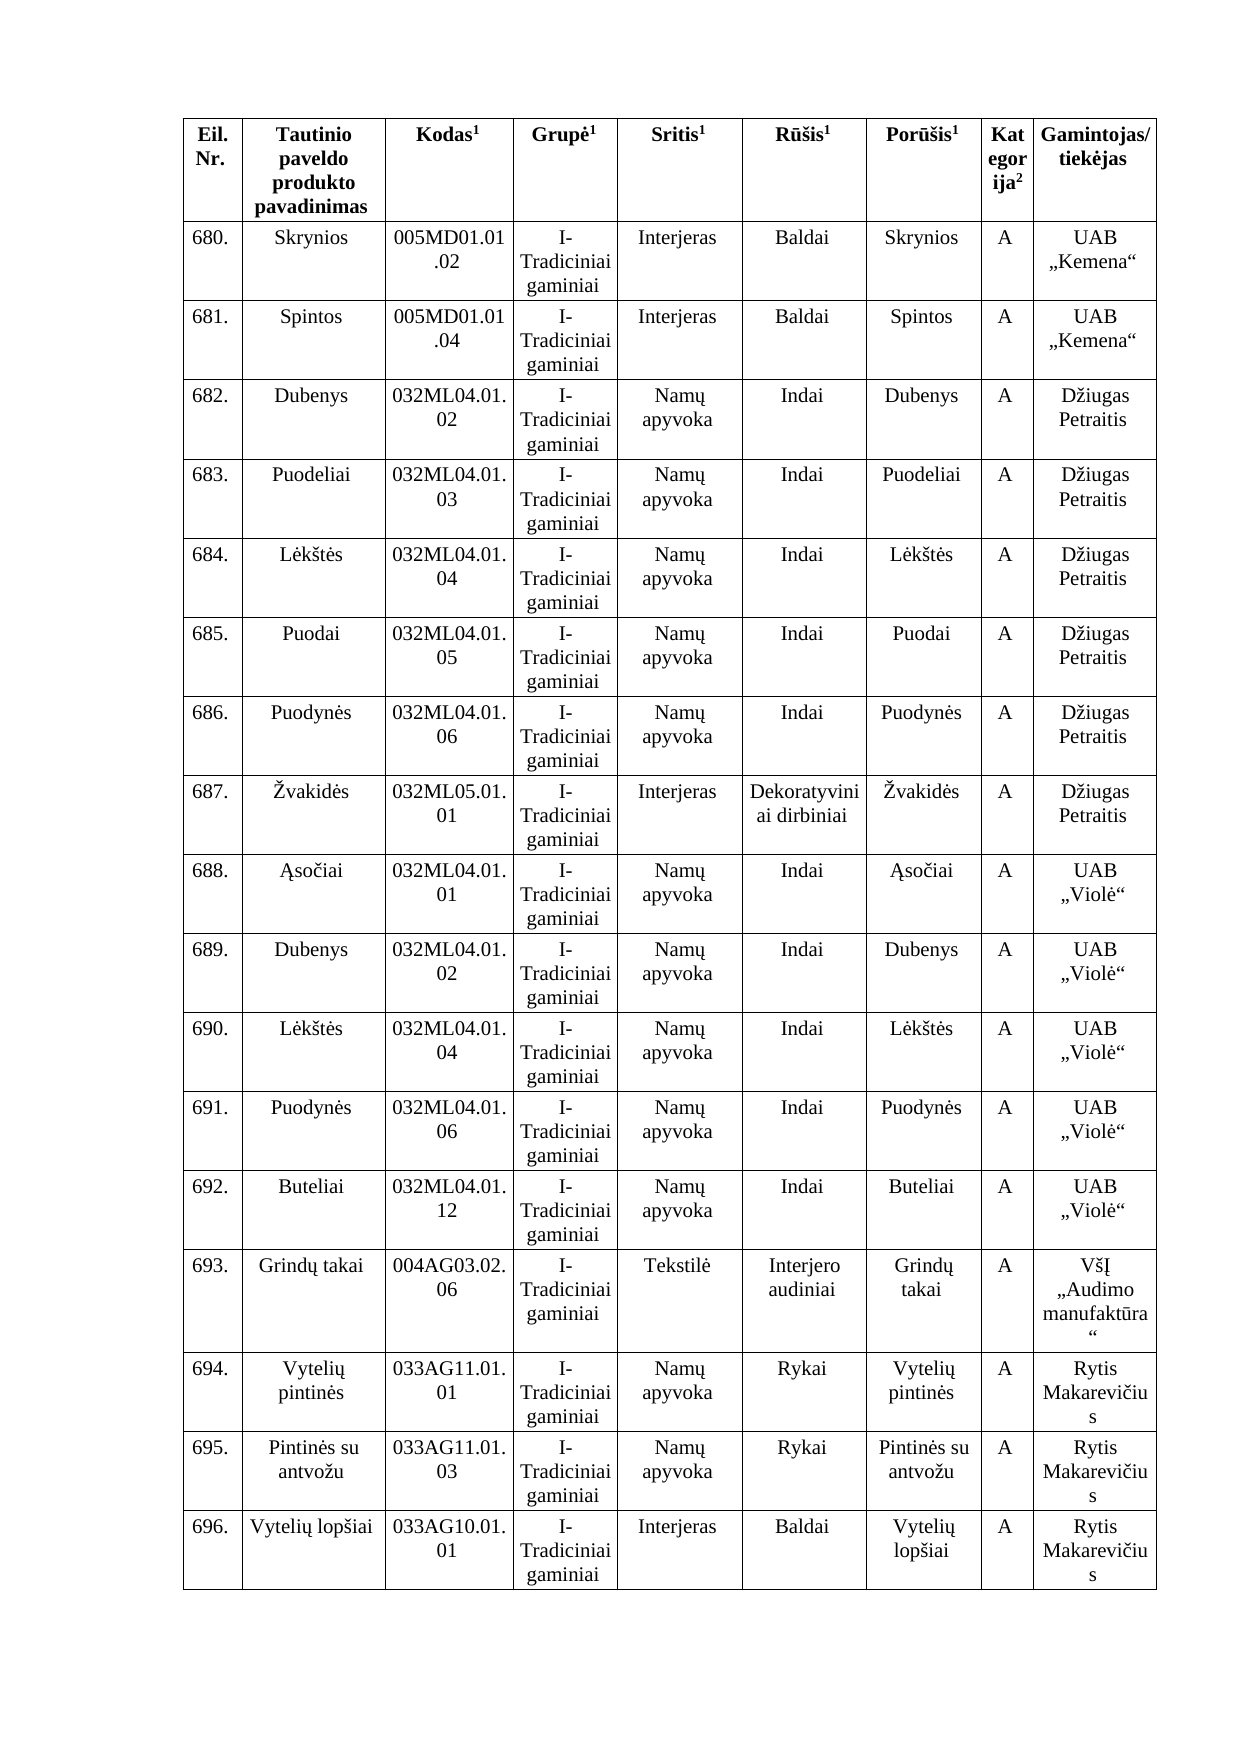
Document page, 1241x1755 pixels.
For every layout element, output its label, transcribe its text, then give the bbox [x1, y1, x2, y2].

table_cell Indai [743, 1013, 866, 1091]
table_cell I-Tradiciniai gaminiai [514, 1092, 617, 1170]
table_cell A [982, 1171, 1033, 1249]
table_cell Baldai [743, 301, 866, 379]
table_cell Dekoratyviniai dirbiniai [743, 776, 866, 854]
table_cell Puodai [243, 618, 385, 696]
table_cell Pintinės su antvožu [867, 1432, 981, 1510]
table_cell Skrynios [867, 222, 981, 300]
table_cell Namų apyvoka [618, 618, 742, 696]
table_cell I-Tradiciniai gaminiai [514, 1353, 617, 1431]
table_cell 680. [184, 222, 242, 300]
table_cell I-Tradiciniai gaminiai [514, 1250, 617, 1352]
table_cell Puodynės [867, 1092, 981, 1170]
table_cell 683. [184, 460, 242, 537]
table_cell Namų apyvoka [618, 380, 742, 458]
table_cell A [982, 1250, 1033, 1352]
table_header Rūšis1 [743, 119, 866, 221]
table_cell Rytis Makarevičius [1034, 1432, 1156, 1510]
table_header Gamintojas/ tiekėjas [1034, 119, 1156, 221]
table_cell Puodeliai [243, 460, 385, 537]
table_cell Interjeras [618, 776, 742, 854]
table_cell Vytelių pintinės [243, 1353, 385, 1431]
table_cell Interjeras [618, 301, 742, 379]
table_cell 032ML04.01.03 [386, 460, 513, 537]
table_cell Interjero audiniai [743, 1250, 866, 1352]
table_cell Rykai [743, 1432, 866, 1510]
table_cell Namų apyvoka [618, 855, 742, 933]
table_cell I-Tradiciniai gaminiai [514, 380, 617, 458]
table_cell 694. [184, 1353, 242, 1431]
table_cell Vytelių lopšiai [867, 1511, 981, 1589]
table_cell Baldai [743, 1511, 866, 1589]
table_cell Buteliai [867, 1171, 981, 1249]
table_cell 032ML04.01.06 [386, 1092, 513, 1170]
table_header Tautinio paveldo produkto pavadinimas [243, 119, 385, 221]
table_cell I-Tradiciniai gaminiai [514, 460, 617, 537]
table_cell Namų apyvoka [618, 1171, 742, 1249]
table_cell A [982, 855, 1033, 933]
table_cell 032ML04.01.04 [386, 539, 513, 617]
table_cell 032ML04.01.06 [386, 697, 513, 775]
table_cell A [982, 1353, 1033, 1431]
table_cell Skrynios [243, 222, 385, 300]
table_cell 033AG11.01.01 [386, 1353, 513, 1431]
table_cell Spintos [243, 301, 385, 379]
table_cell UAB „Violė“ [1034, 1171, 1156, 1249]
table_cell Vytelių pintinės [867, 1353, 981, 1431]
table_cell 687. [184, 776, 242, 854]
table_cell Namų apyvoka [618, 539, 742, 617]
table_cell Indai [743, 539, 866, 617]
table_cell Ąsočiai [867, 855, 981, 933]
table_cell A [982, 618, 1033, 696]
table_cell I-Tradiciniai gaminiai [514, 539, 617, 617]
table_header Kategorija2 [982, 119, 1033, 221]
table_cell 033AG10.01.01 [386, 1511, 513, 1589]
table_cell 032ML04.01.02 [386, 380, 513, 458]
table_cell Lėkštės [867, 1013, 981, 1091]
table_cell I-Tradiciniai gaminiai [514, 222, 617, 300]
table_cell Rytis Makarevičius [1034, 1353, 1156, 1431]
table_cell Džiugas Petraitis [1034, 380, 1156, 458]
table_cell 684. [184, 539, 242, 617]
table_cell Džiugas Petraitis [1034, 776, 1156, 854]
table_cell 682. [184, 380, 242, 458]
table_cell Rytis Makarevičius [1034, 1511, 1156, 1589]
table_cell UAB „Violė“ [1034, 855, 1156, 933]
table_cell Grindų takai [867, 1250, 981, 1352]
table_cell A [982, 934, 1033, 1012]
table_cell Namų apyvoka [618, 1353, 742, 1431]
table_cell Dubenys [243, 934, 385, 1012]
table_cell Dubenys [867, 380, 981, 458]
table_cell Puodynės [243, 1092, 385, 1170]
table_cell Indai [743, 460, 866, 537]
table_cell 032ML04.01.01 [386, 855, 513, 933]
table_cell Spintos [867, 301, 981, 379]
table_cell 695. [184, 1432, 242, 1510]
table_cell Indai [743, 697, 866, 775]
table_cell 696. [184, 1511, 242, 1589]
table_cell 005MD01.01.02 [386, 222, 513, 300]
table_cell Puodynės [867, 697, 981, 775]
table_cell 681. [184, 301, 242, 379]
table_cell 032ML05.01.01 [386, 776, 513, 854]
table_cell A [982, 301, 1033, 379]
table_cell Indai [743, 1171, 866, 1249]
table_cell I-Tradiciniai gaminiai [514, 1511, 617, 1589]
table_header Eil. Nr. [184, 119, 242, 221]
table_cell Puodynės [243, 697, 385, 775]
table_cell Džiugas Petraitis [1034, 618, 1156, 696]
table_cell I-Tradiciniai gaminiai [514, 934, 617, 1012]
table_cell A [982, 539, 1033, 617]
table_cell 032ML04.01.04 [386, 1013, 513, 1091]
table_header Sritis1 [618, 119, 742, 221]
table_cell A [982, 1092, 1033, 1170]
table_cell Pintinės su antvožu [243, 1432, 385, 1510]
table_cell I-Tradiciniai gaminiai [514, 776, 617, 854]
table_cell Puodai [867, 618, 981, 696]
table_cell Namų apyvoka [618, 460, 742, 537]
table_cell A [982, 776, 1033, 854]
table_cell Grindų takai [243, 1250, 385, 1352]
table_cell 690. [184, 1013, 242, 1091]
table_cell Indai [743, 618, 866, 696]
table_cell A [982, 380, 1033, 458]
table_cell 686. [184, 697, 242, 775]
table_cell Vytelių lopšiai [243, 1511, 385, 1589]
table_cell I-Tradiciniai gaminiai [514, 618, 617, 696]
table_cell Žvakidės [867, 776, 981, 854]
table_cell UAB „Kemena“ [1034, 222, 1156, 300]
table_cell Dubenys [867, 934, 981, 1012]
table_cell Namų apyvoka [618, 697, 742, 775]
table_cell I-Tradiciniai gaminiai [514, 1171, 617, 1249]
table_cell 691. [184, 1092, 242, 1170]
table_cell Rykai [743, 1353, 866, 1431]
table_cell Lėkštės [243, 539, 385, 617]
table_cell Interjeras [618, 222, 742, 300]
table_cell Džiugas Petraitis [1034, 539, 1156, 617]
table_cell UAB „Kemena“ [1034, 301, 1156, 379]
table_cell 693. [184, 1250, 242, 1352]
table_cell Buteliai [243, 1171, 385, 1249]
table_cell 032ML04.01.12 [386, 1171, 513, 1249]
table_cell Tekstilė [618, 1250, 742, 1352]
table_header Kodas1 [386, 119, 513, 221]
table_cell A [982, 1013, 1033, 1091]
table_cell Interjeras [618, 1511, 742, 1589]
table_cell Indai [743, 1092, 866, 1170]
table_cell A [982, 697, 1033, 775]
table_cell 685. [184, 618, 242, 696]
table_cell Baldai [743, 222, 866, 300]
table_cell A [982, 222, 1033, 300]
table_cell Džiugas Petraitis [1034, 460, 1156, 537]
table_cell VšĮ „Audimo manufaktūra“ [1034, 1250, 1156, 1352]
table_cell 033AG11.01.03 [386, 1432, 513, 1510]
table_cell Indai [743, 380, 866, 458]
table_cell I-Tradiciniai gaminiai [514, 1013, 617, 1091]
table_cell A [982, 1511, 1033, 1589]
table_cell A [982, 460, 1033, 537]
table_cell Namų apyvoka [618, 1013, 742, 1091]
table_cell 032ML04.01.05 [386, 618, 513, 696]
table_cell I-Tradiciniai gaminiai [514, 855, 617, 933]
table_cell Namų apyvoka [618, 934, 742, 1012]
table_cell UAB „Violė“ [1034, 1013, 1156, 1091]
table_cell UAB „Violė“ [1034, 934, 1156, 1012]
table_cell Lėkštės [243, 1013, 385, 1091]
table_cell Dubenys [243, 380, 385, 458]
table_cell Žvakidės [243, 776, 385, 854]
table_header Grupė1 [514, 119, 617, 221]
table_cell Puodeliai [867, 460, 981, 537]
table_cell 032ML04.01.02 [386, 934, 513, 1012]
table_cell I-Tradiciniai gaminiai [514, 1432, 617, 1510]
table_cell 004AG03.02.06 [386, 1250, 513, 1352]
table_header Porūšis1 [867, 119, 981, 221]
table_cell A [982, 1432, 1033, 1510]
table_cell UAB „Violė“ [1034, 1092, 1156, 1170]
table_cell 689. [184, 934, 242, 1012]
table_cell 692. [184, 1171, 242, 1249]
table_cell Indai [743, 934, 866, 1012]
table_cell Indai [743, 855, 866, 933]
table_cell Džiugas Petraitis [1034, 697, 1156, 775]
table_cell 005MD01.01.04 [386, 301, 513, 379]
table_cell Namų apyvoka [618, 1092, 742, 1170]
table_cell Ąsočiai [243, 855, 385, 933]
table_cell Lėkštės [867, 539, 981, 617]
table_cell I-Tradiciniai gaminiai [514, 697, 617, 775]
table_cell I-Tradiciniai gaminiai [514, 301, 617, 379]
table_cell 688. [184, 855, 242, 933]
table_cell Namų apyvoka [618, 1432, 742, 1510]
